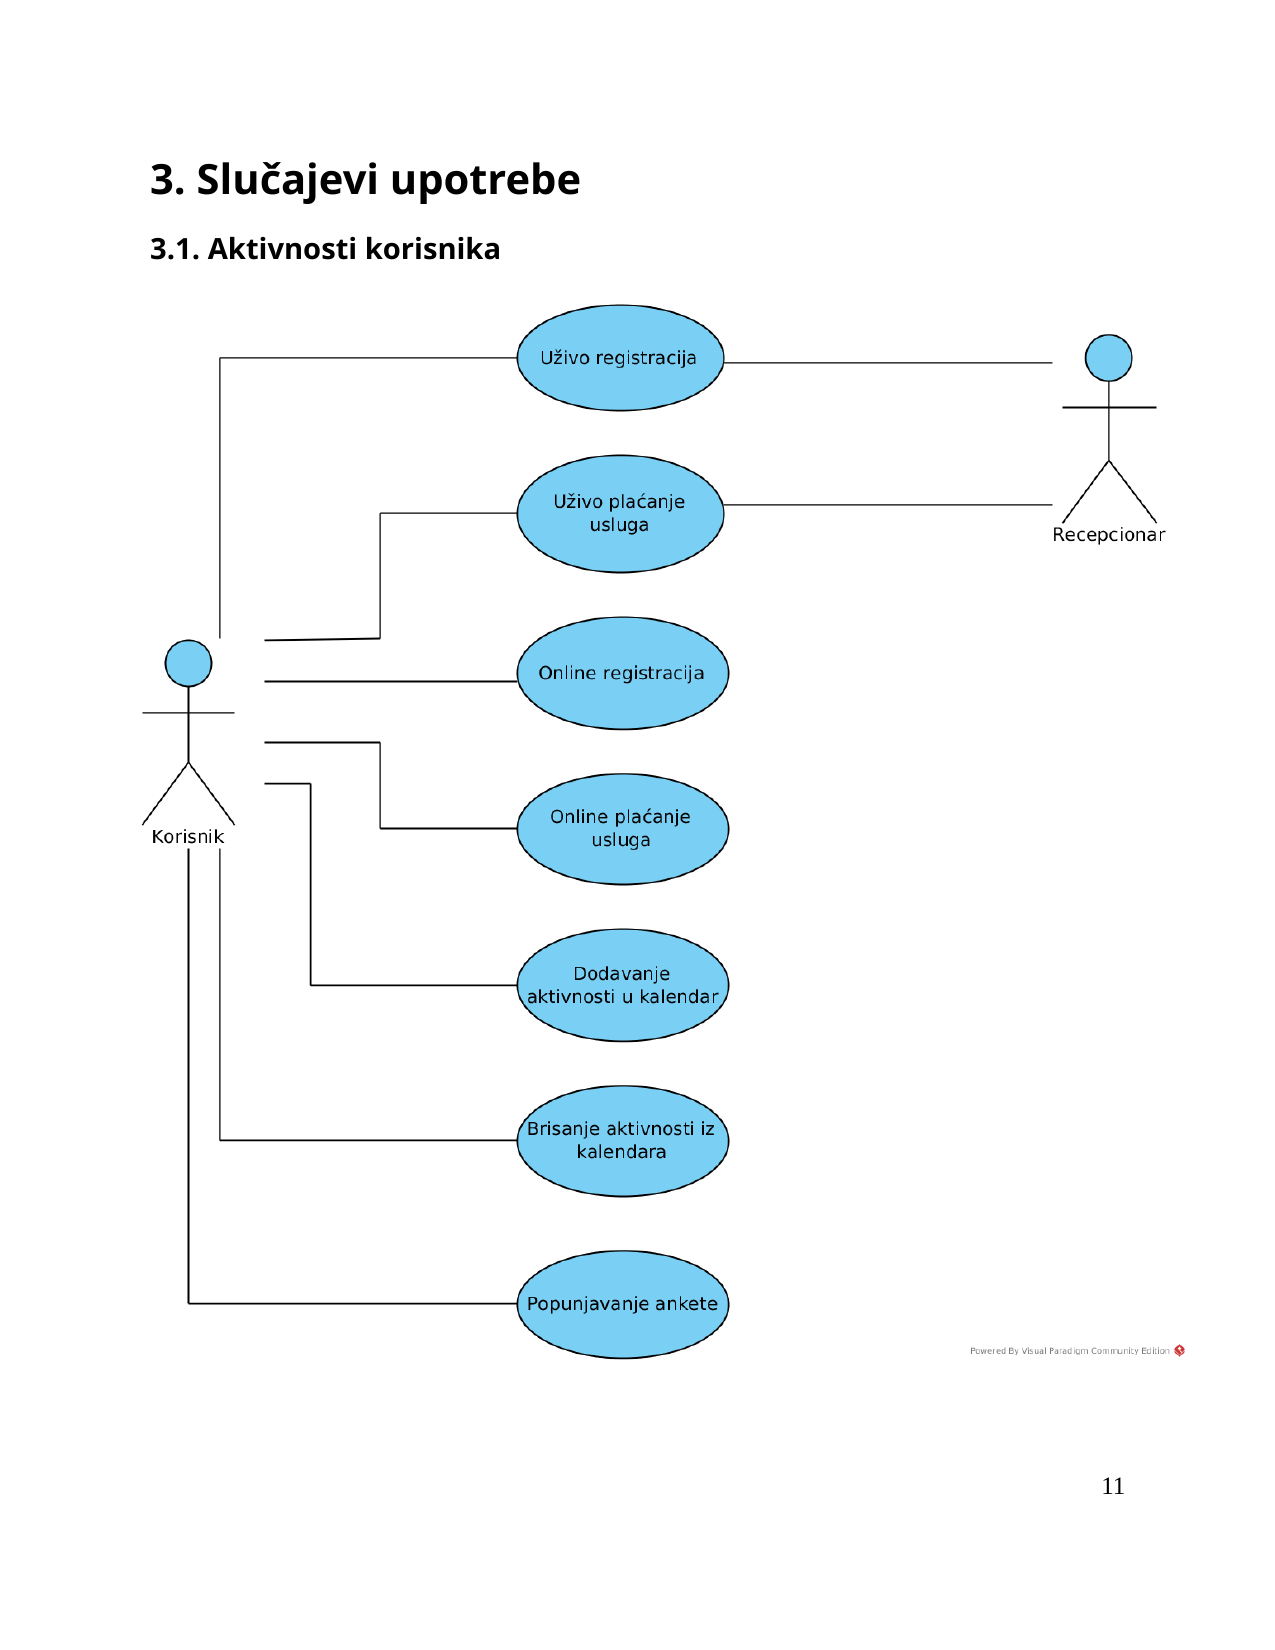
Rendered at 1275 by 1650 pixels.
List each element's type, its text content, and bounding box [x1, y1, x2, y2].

picture [111, 301, 1189, 1364]
text 3. Slučajevi upotrebe [150, 150, 1125, 207]
text 3.1. Aktivnosti korisnika [150, 228, 1125, 268]
